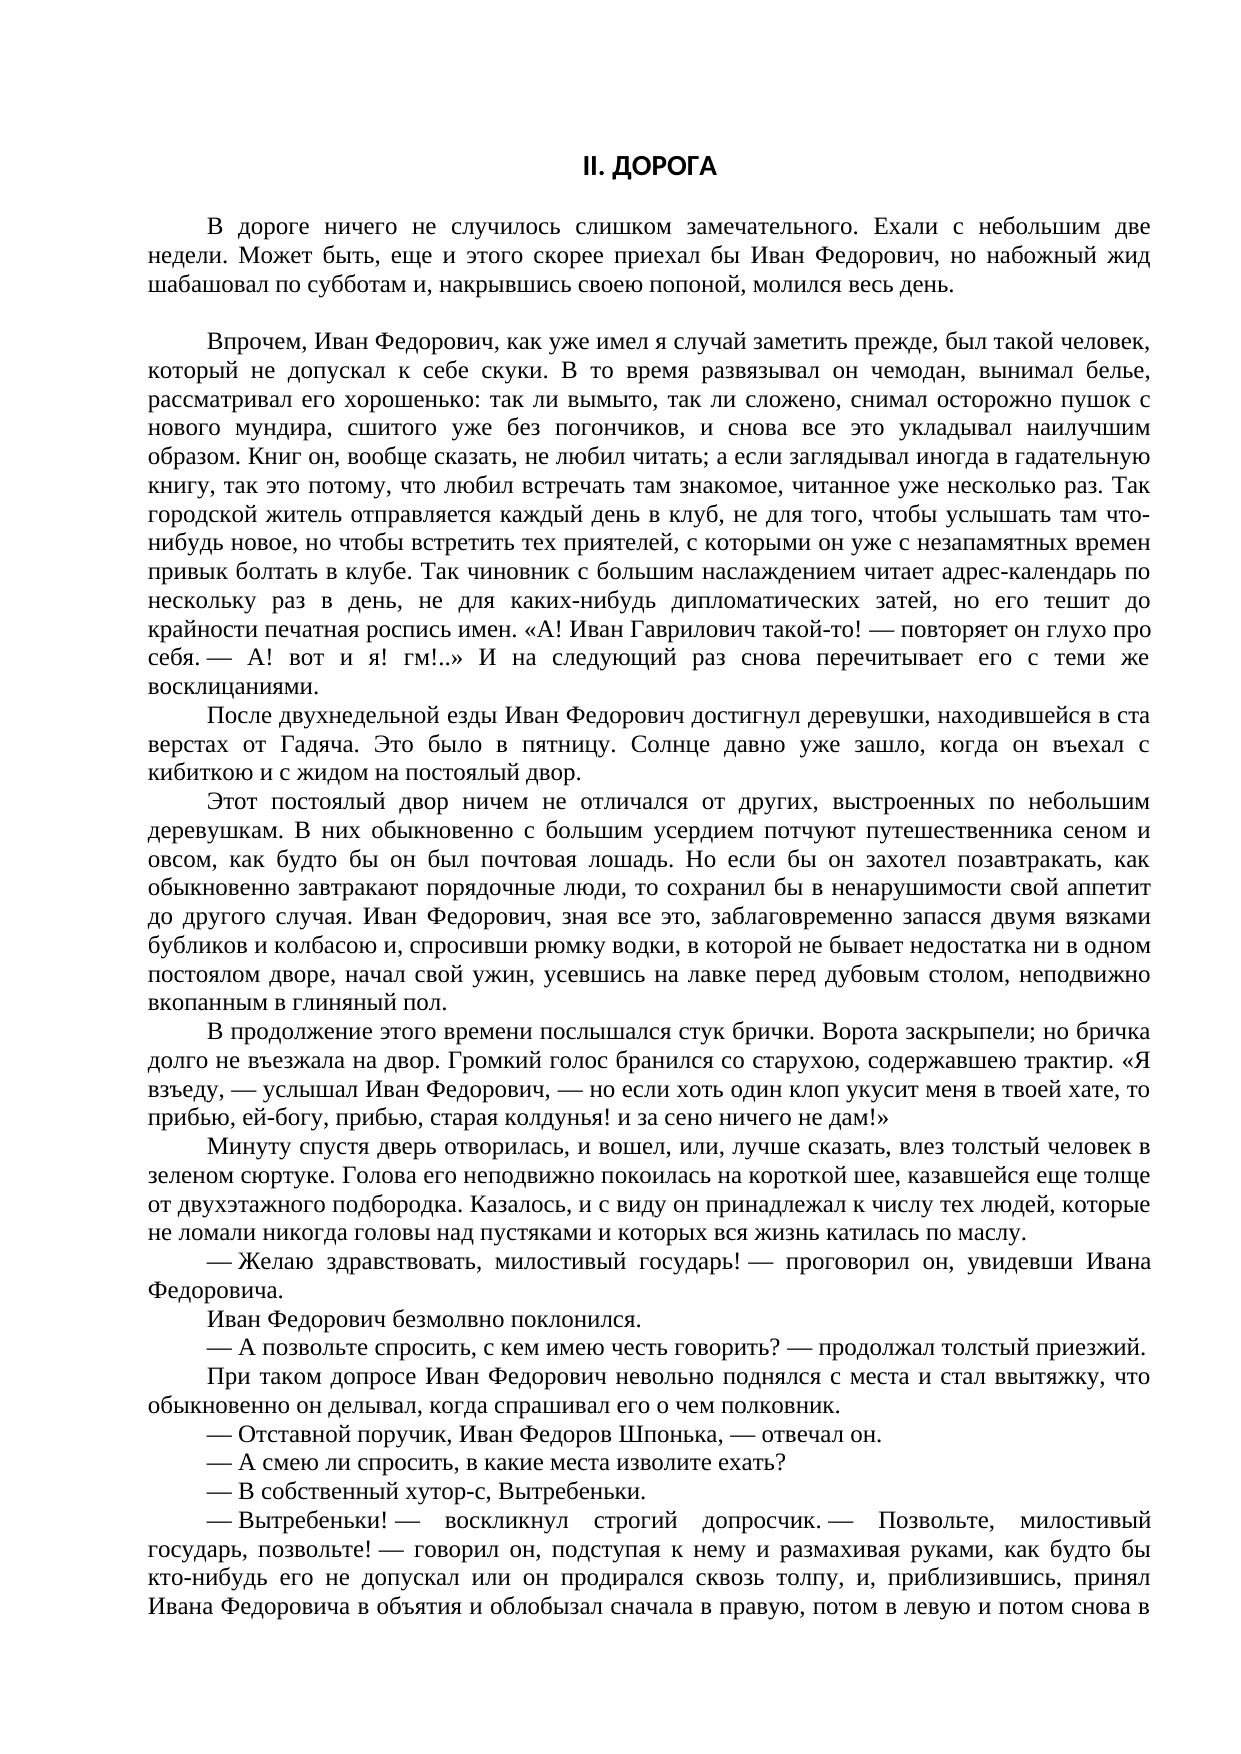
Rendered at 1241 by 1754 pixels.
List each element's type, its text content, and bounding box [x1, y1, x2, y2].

text В продолжение этого времени послышался стук брички. Ворота заскрыпели; но бричка долго не въезжала на двор. Громкий голос бранился со старухою, содержавшею трактир. «Я взъеду, — услышал Иван Федорович, — но если хоть один клоп укусит меня в твоей хате, то прибью, ей-богу, прибью, старая колдунья! и за сено ничего не дам!» [148, 1016, 1152, 1131]
text Минуту спустя дверь отворилась, и вошел, или, лучше сказать, влез толстый человек в зеленом сюртуке. Голова его неподвижно покоилась на короткой шее, казавшейся еще толще от двухэтажного подбородка. Казалось, и с виду он принадлежал к числу тех людей, которые не ломали никогда головы над пустяками и которых вся жизнь катилась по маслу. [148, 1131, 1152, 1246]
subtitle II. ДОРОГА [148, 147, 1152, 182]
text — В собственный хутор-с, Вытребеньки. [148, 1476, 1152, 1505]
text При таком допросе Иван Федорович невольно поднялся с места и стал ввытяжку, что обыкновенно он делывал, когда спрашивал его о чем полковник. [148, 1361, 1152, 1419]
text Впрочем, Иван Федорович, как уже имел я случай заметить прежде, был такой человек, который не допускал к себе скуки. В то время развязывал он чемодан, вынимал белье, рассматривал его хорошенько: так ли вымыто, так ли сложено, снимал осторожно пушок с нового мундира, сшитого уже без погончиков, и снова все это укладывал наилучшим образом. Книг он, вообще сказать, не любил читать; а если заглядывал иногда в гадательную книгу, так это потому, что любил встречать там знакомое, читанное уже несколько раз. Так городской житель отправляется каждый день в клуб, не для того, чтобы услышать там что-нибудь новое, но чтобы встретить тех приятелей, с которыми он уже с незапамятных времен привык болтать в клубе. Так чиновник с большим наслаждением читает адрес-календарь по нескольку раз в день, не для каких-нибудь дипломатических затей, но его тешит до крайности печатная роспись имен. «А! Иван Гаврилович такой-то! — повторяет он глухо про себя. — А! вот и я! гм!..» И на следующий раз снова перечитывает его с теми же восклицаниями. [148, 326, 1152, 700]
text Этот постоялый двор ничем не отличался от других, выстроенных по небольшим деревушкам. В них обыкновенно с большим усердием потчуют путешественника сеном и овсом, как будто бы он был почтовая лошадь. Но если бы он захотел позавтракать, как обыкновенно завтракают порядочные люди, то сохранил бы в ненарушимости свой аппетит до другого случая. Иван Федорович, зная все это, заблаговременно запасся двумя вязками бубликов и колбасою и, спросивши рюмку водки, в которой не бывает недостатка ни в одном постоялом дворе, начал свой ужин, усевшись на лавке перед дубовым столом, неподвижно вкопанным в глиняный пол. [148, 786, 1152, 1016]
text — Вытребеньки! — воскликнул строгий допросчик. — Позвольте, милостивый государь, позвольте! — говорил он, подступая к нему и размахивая руками, как будто бы кто-нибудь его не допускал или он продирался сквозь толпу, и, приблизившись, принял Ивана Федоровича в объятия и облобызал сначала в правую, потом в левую и потом снова в [148, 1505, 1152, 1620]
text В дороге ничего не случилось слишком замечательного. Ехали с небольшим две недели. Может быть, еще и этого скорее приехал бы Иван Федорович, но набожный жид шабашовал по субботам и, накрывшись своею попоной, молился весь день. [148, 211, 1152, 297]
text — Желаю здравствовать, милостивый государь! — проговорил он, увидевши Ивана Федоровича. [148, 1246, 1152, 1304]
text Иван Федорович безмолвно поклонился. [148, 1304, 1152, 1332]
text — А позвольте спросить, с кем имею честь говорить? — продолжал толстый приезжий. [148, 1332, 1152, 1361]
text После двухнедельной езды Иван Федорович достигнул деревушки, находившейся в ста верстах от Гадяча. Это было в пятницу. Солнце давно уже зашло, когда он въехал с кибиткою и с жидом на постоялый двор. [148, 700, 1152, 786]
text — А смею ли спросить, в какие места изволите ехать? [148, 1447, 1152, 1476]
text — Отставной поручик, Иван Федоров Шпонька, — отвечал он. [148, 1419, 1152, 1447]
